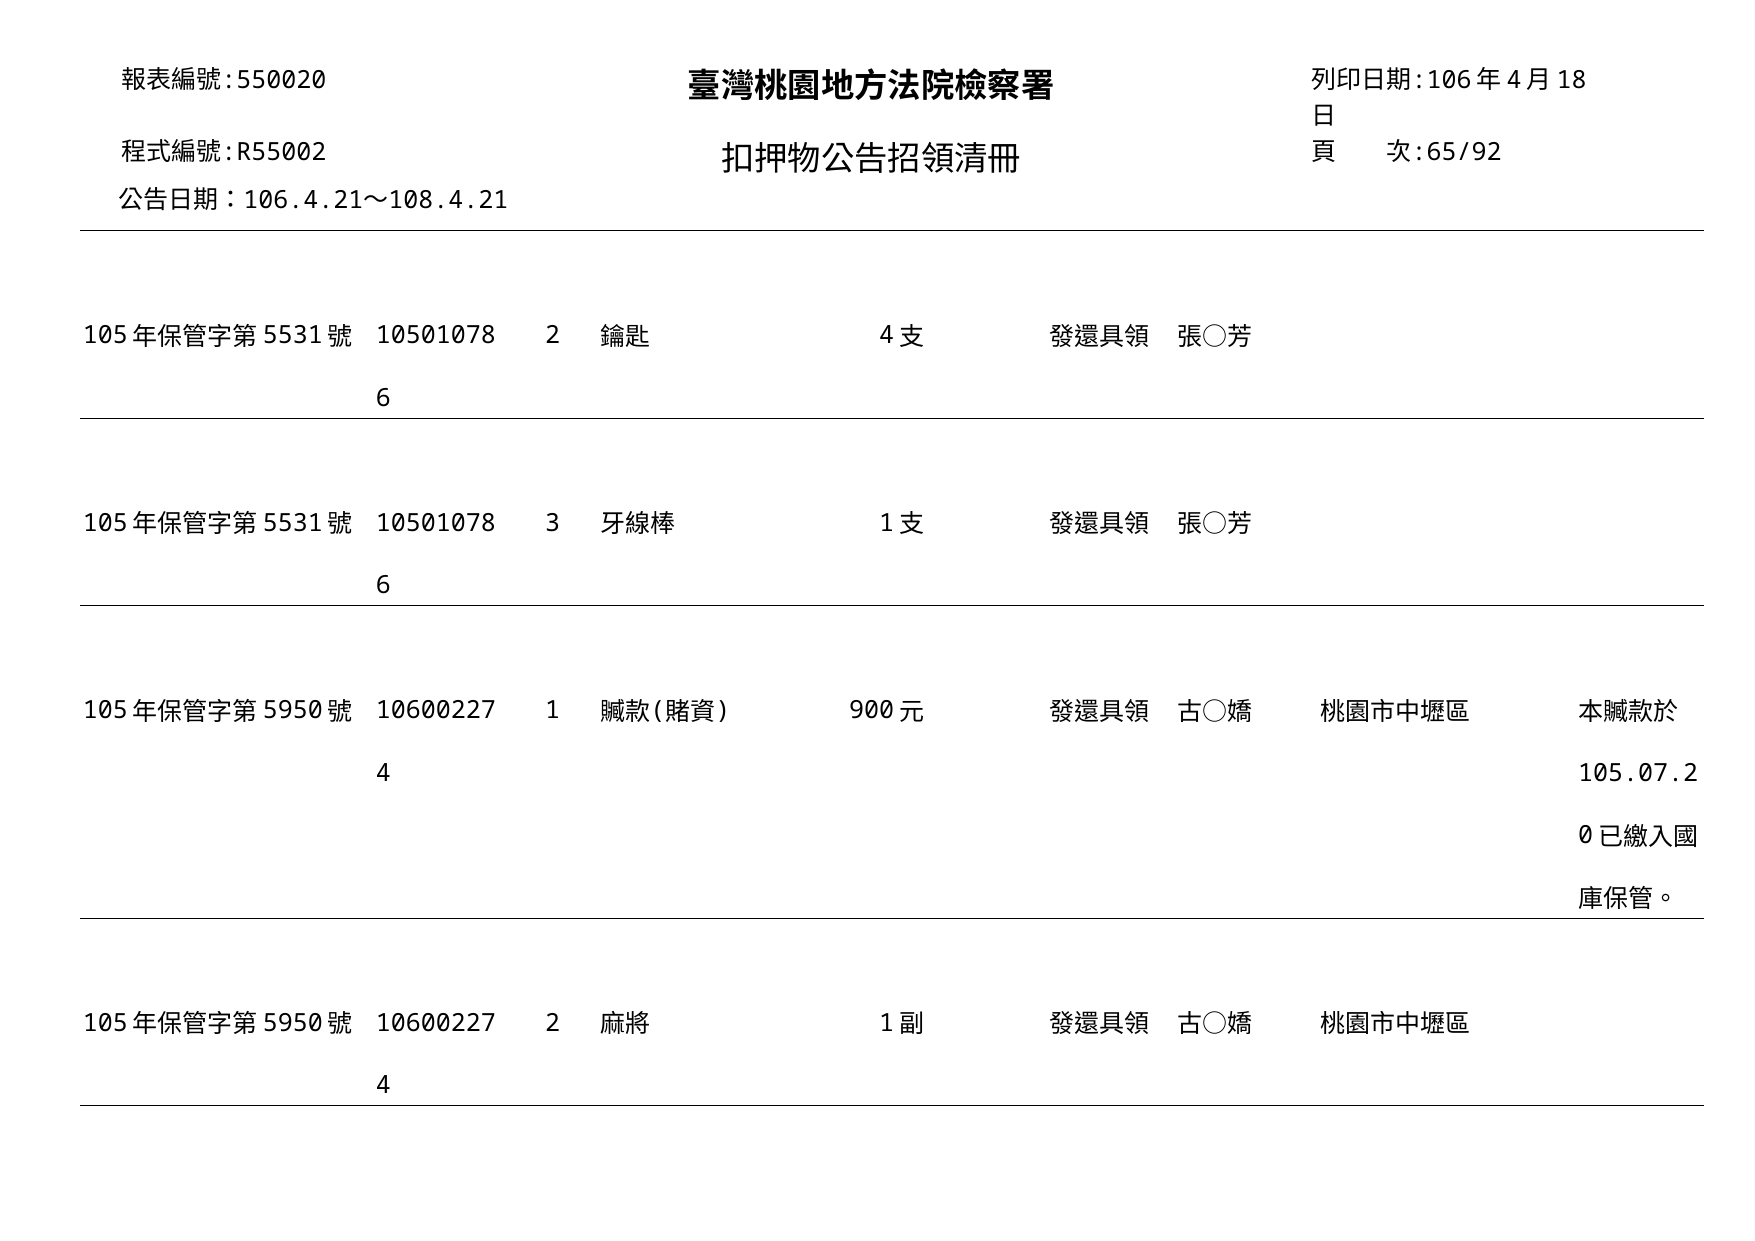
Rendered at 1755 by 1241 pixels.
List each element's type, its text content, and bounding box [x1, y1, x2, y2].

table_cell 900元 [808, 606, 927, 917]
table_cell [927, 919, 1046, 1105]
table_cell 105010786 [373, 231, 507, 417]
table_cell [1575, 231, 1704, 417]
table_cell 張○芳 [1175, 419, 1317, 605]
table_cell 桃園市中壢區 [1317, 606, 1575, 917]
table_cell 105年保管字第5531號 [80, 231, 373, 417]
table_cell 1副 [808, 919, 927, 1105]
table_cell [927, 231, 1046, 417]
table_cell [1317, 419, 1575, 605]
table_cell 發還具領 [1046, 231, 1175, 417]
table_cell 桃園市中壢區 [1317, 919, 1575, 1105]
table_cell 105010786 [373, 419, 507, 605]
table_cell [1575, 919, 1704, 1105]
table_cell 古○嬌 [1175, 919, 1317, 1105]
table_cell 4支 [808, 231, 927, 417]
table_cell [1575, 419, 1704, 605]
table_cell [927, 606, 1046, 917]
table_cell 1支 [808, 419, 927, 605]
table_cell 105年保管字第5950號 [80, 919, 373, 1105]
table_cell [927, 419, 1046, 605]
table_cell 鑰匙 [597, 231, 807, 417]
table_cell 贓款(賭資) [597, 606, 807, 917]
table_cell 張○芳 [1175, 231, 1317, 417]
table_cell 牙線棒 [597, 419, 807, 605]
table_cell 發還具領 [1046, 919, 1175, 1105]
table_cell 106002274 [373, 606, 507, 917]
table_cell 麻將 [597, 919, 807, 1105]
table_cell 2 [507, 919, 597, 1105]
table_cell 106002274 [373, 919, 507, 1105]
table_cell 105年保管字第5950號 [80, 606, 373, 917]
table_cell 3 [507, 419, 597, 605]
table_cell 發還具領 [1046, 419, 1175, 605]
table_cell 古○嬌 [1175, 606, 1317, 917]
table_cell 2 [507, 231, 597, 417]
table_cell 發還具領 [1046, 606, 1175, 917]
table_cell 105年保管字第5531號 [80, 419, 373, 605]
table_cell [1317, 231, 1575, 417]
table_cell 1 [507, 606, 597, 917]
table_cell 本贓款於105.07.20已繳入國庫保管。 [1575, 606, 1704, 917]
